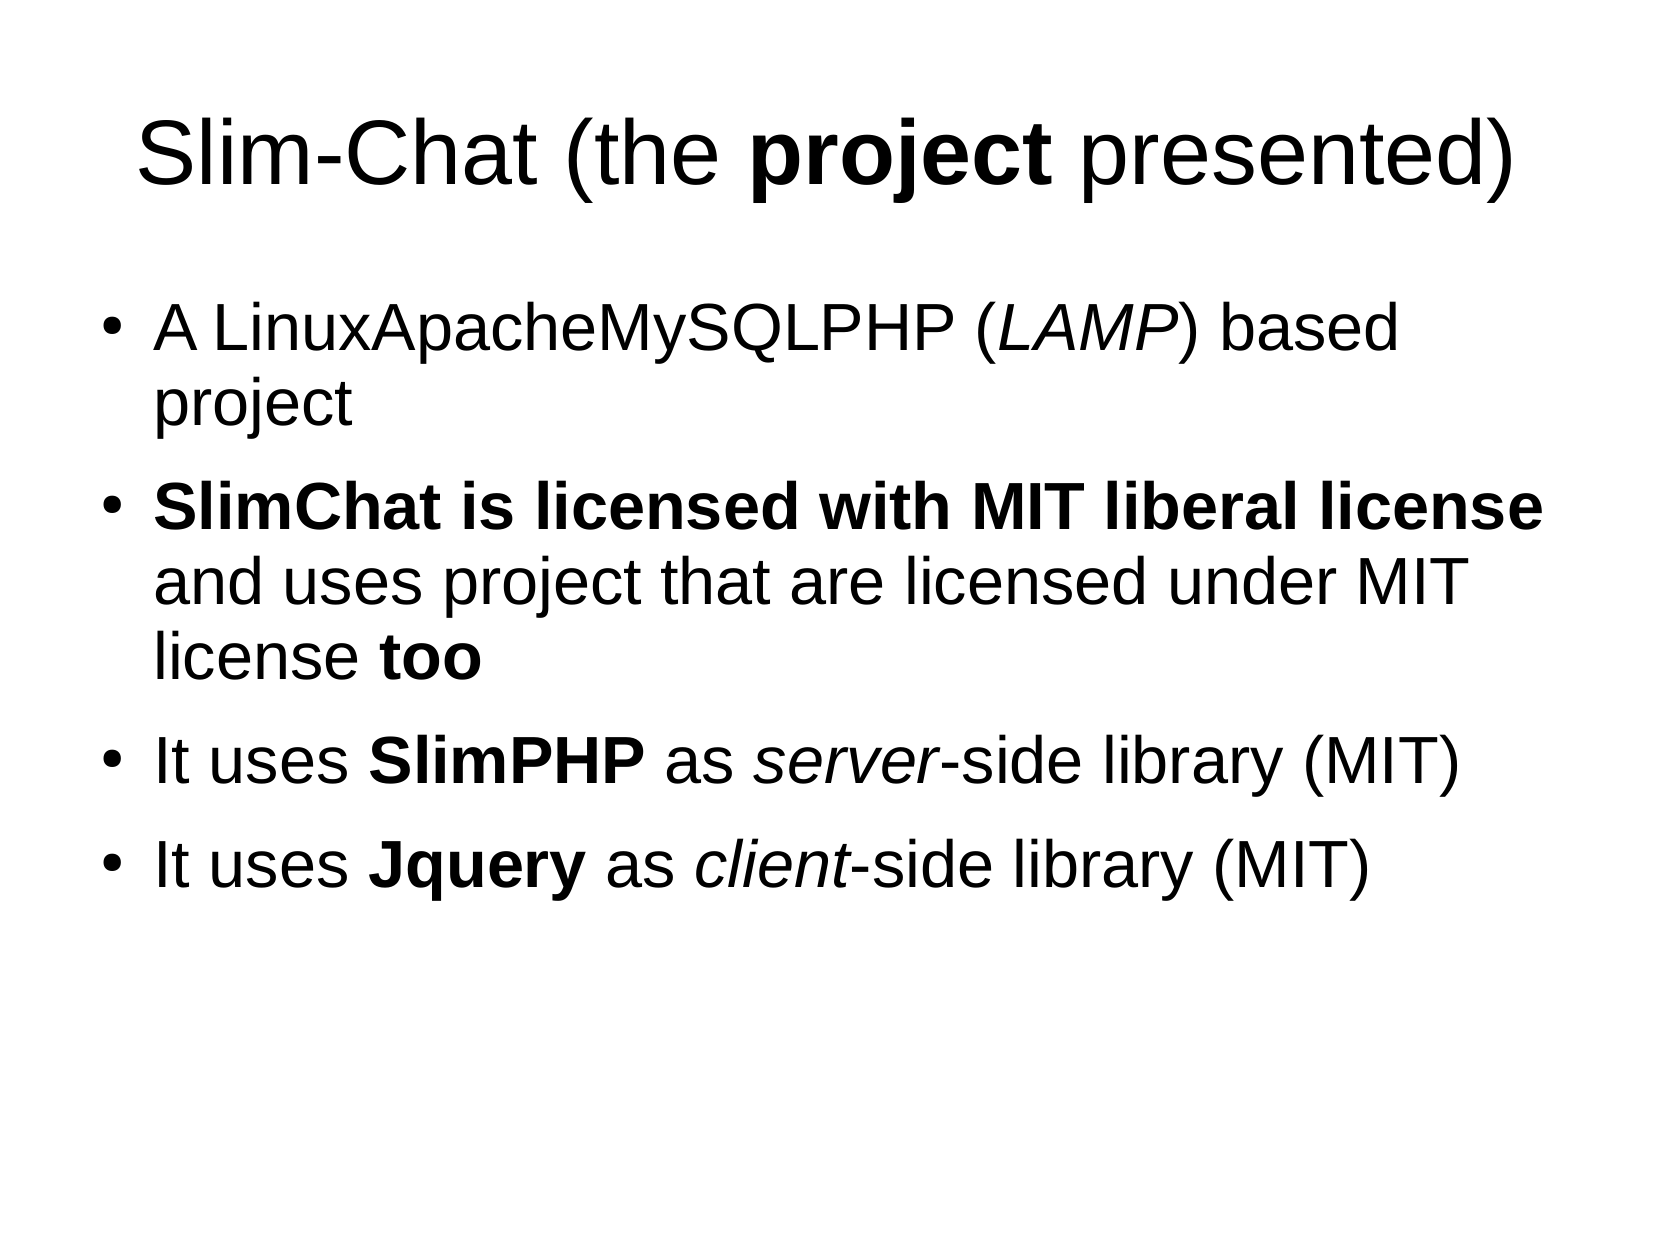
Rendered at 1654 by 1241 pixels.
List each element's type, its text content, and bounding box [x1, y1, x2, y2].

list A LinuxApacheMySQLPHP (LAMP) based project SlimChat is licensed with MIT liberal license and uses project that are licensed under MIT license too It uses SlimPHP as server-side library (MIT) It uses Jquery as client-side library (MIT) [82, 290, 1571, 1010]
title Slim-Chat (the project presented) [82, 49, 1571, 257]
